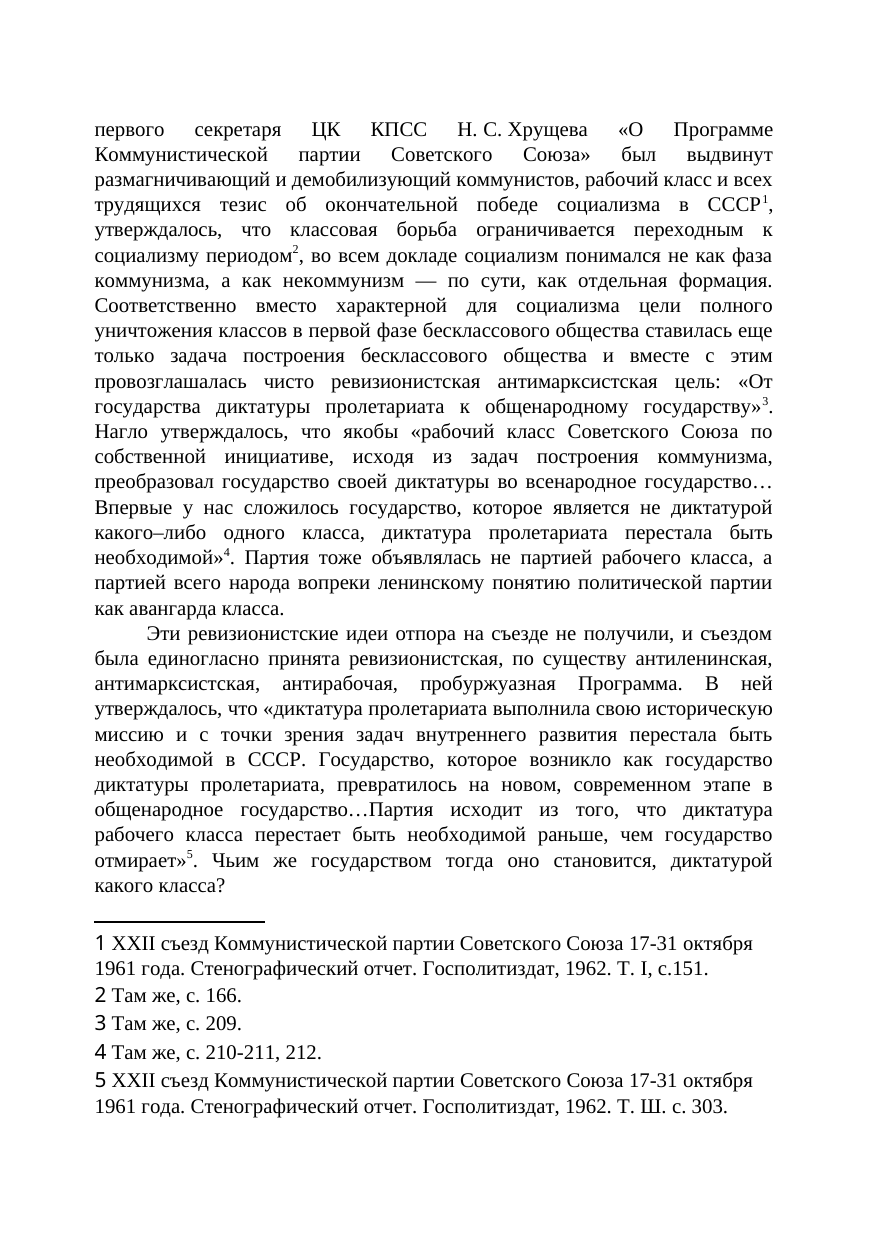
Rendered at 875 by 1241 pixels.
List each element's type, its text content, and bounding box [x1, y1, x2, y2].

text XXII съезд Коммунистической партии Советского Союза 17-31 октября 1961 года. Стенографический отчет. Госполитиздат, 1962. Т. I, с.151. [94, 928, 773, 980]
text XXII съезд Коммунистической партии Советского Союза 17-31 октября 1961 года. Стенографический отчет. Госполитиздат, 1962. Т. Ш. c. 303. [94, 1065, 773, 1118]
text Эти ревизионистские идеи отпора на съезде не получили, и съездом была единогласно принята ревизионистская, по существу антиленинская, антимарксистская, антирабочая, пробуржуазная Программа. В ней утверждалось, что «диктатура пролетариата выполнила свою историческую миссию и с точки зрения задач внутреннего развития перестала быть необходимой в СССР. Государство, которое возникло как государство диктатуры пролетариата, превратилось на новом, современном этапе в общенародное государство…Партия исходит из того, что диктатура рабочего класса перестает быть необходимой раньше, чем государство отмирает». Чьим же государством тогда оно становится, диктатурой какого класса? [94, 621, 773, 897]
text первого секретаря ЦК КПСС Н. С. Хрущева «О Программе Коммунистической партии Советского Союза» был выдвинут размагничивающий и демобилизующий коммунистов, рабочий класс и всех трудящихся тезис об окончательной победе социализма в СССР, утверждалось, что классовая борьба ограничивается переходным к социализму периодом, во всем докладе социализм понимался не как фаза коммунизма, а как некоммунизм — по сути, как отдельная формация. Соответственно вместо характерной для социализма цели полного уничтожения классов в первой фазе бесклассового общества ставилась еще только задача построения бесклассового общества и вместе с этим провозглашалась чисто ревизионистская антимарксистская цель: «От государства диктатуры пролетариата к общенародному государству». Нагло утверждалось, что якобы «рабочий класс Советского Союза по собственной инициативе, исходя из задач построения коммунизма, преобразовал государство своей диктатуры во всенародное государство… Впервые у нас сложилось государство, которое является не диктатурой какого–либо одного класса, диктатура пролетариата перестала быть необходимой». Партия тоже объявлялась не партией рабочего класса, а партией всего народа вопреки ленинскому понятию политической партии как авангарда класса. [94, 117, 773, 619]
text Там же, с. 209. [94, 1008, 773, 1037]
text Там же, с. 210-211, 212. [94, 1037, 773, 1065]
text Там же, с. 166. [94, 980, 773, 1008]
